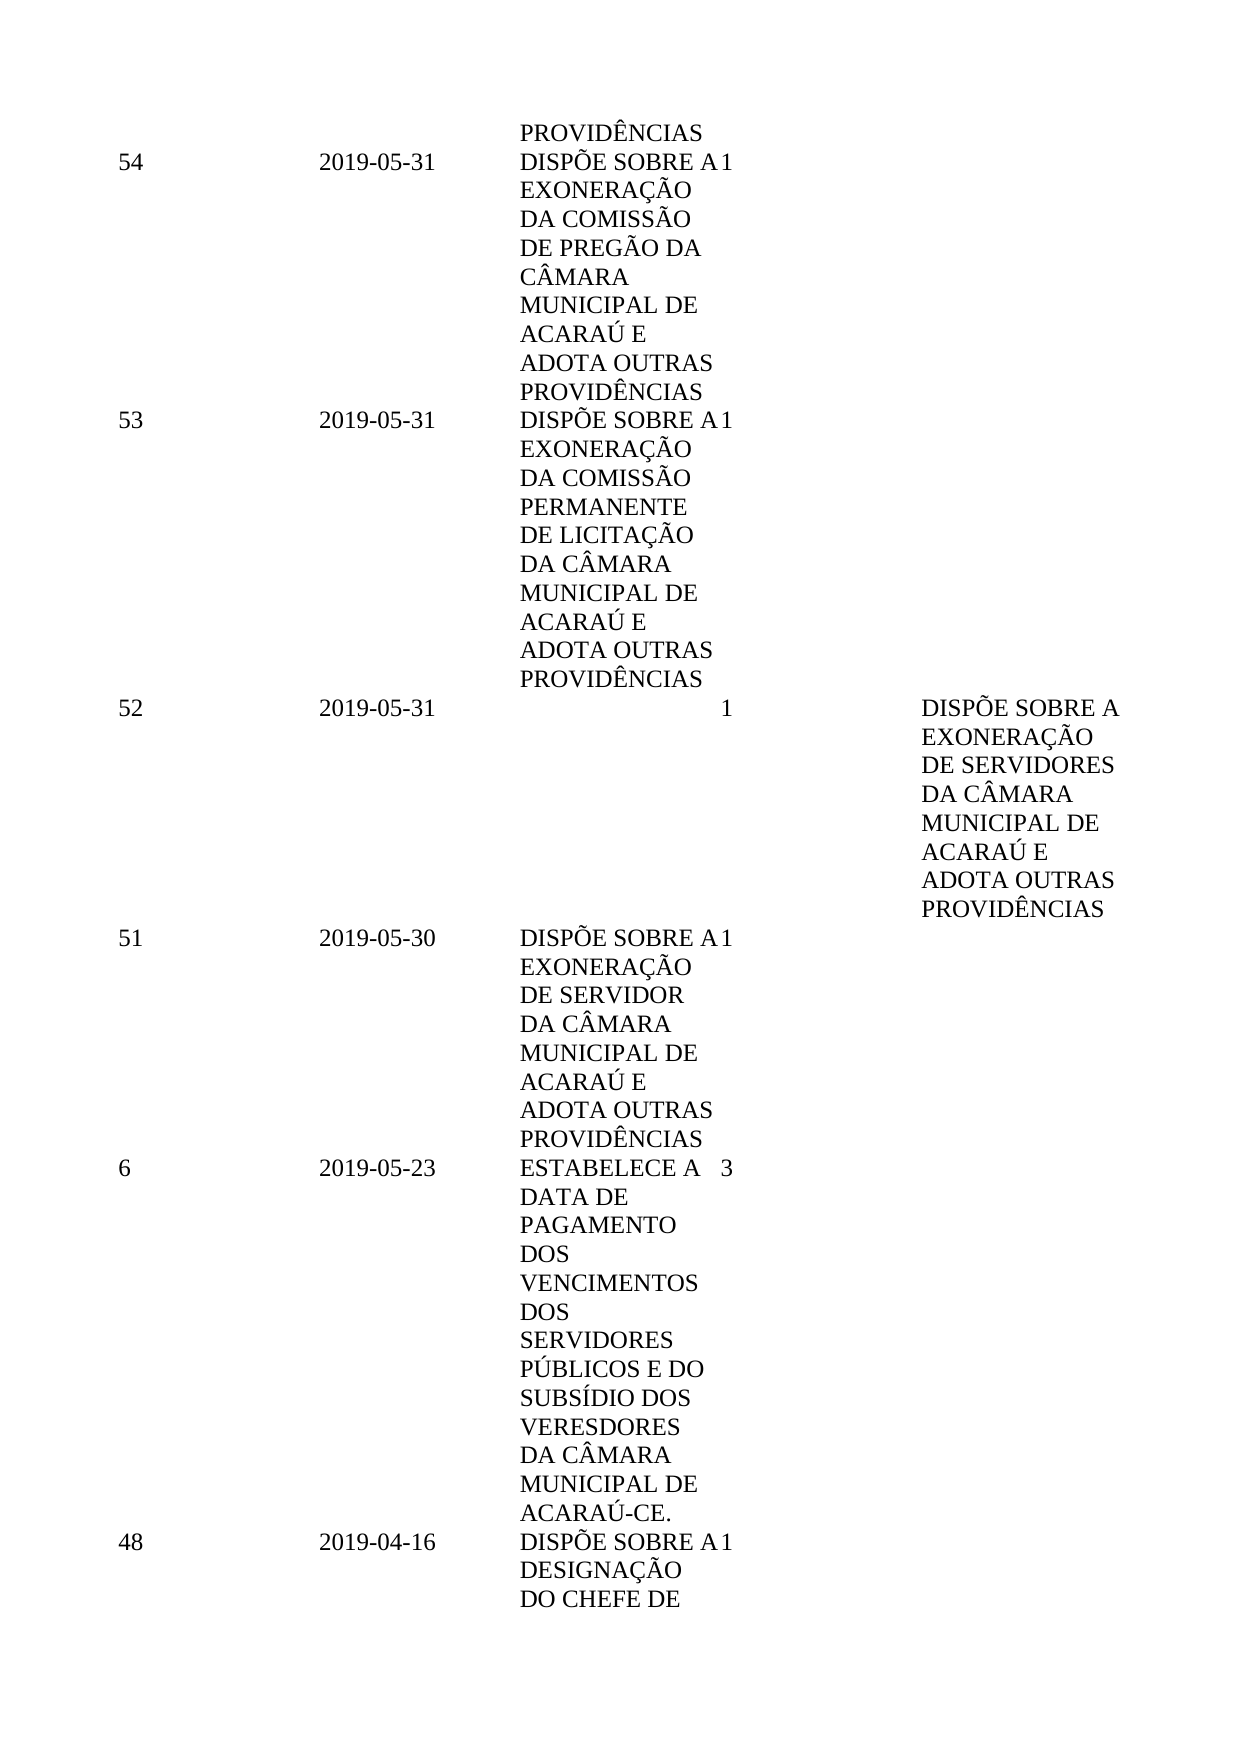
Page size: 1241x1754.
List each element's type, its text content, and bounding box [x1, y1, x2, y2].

table_cell [921, 406, 1122, 693]
table_cell [921, 1153, 1122, 1527]
table_cell DISPÕE SOBRE A EXONERAÇÃO DA COMISSÃO PERMANENTE DE LICITAÇÃO DA CÂMARA MUNICIPAL DE ACARAÚ E ADOTA OUTRAS PROVIDÊNCIAS [520, 406, 720, 693]
table_cell 48 [118, 1527, 319, 1613]
table_cell [921, 147, 1122, 406]
table_cell 53 [118, 406, 319, 693]
table_cell [720, 118, 921, 147]
table_cell DISPÕE SOBRE A EXONERAÇÃO DE SERVIDOR DA CÂMARA MUNICIPAL DE ACARAÚ E ADOTA OUTRAS PROVIDÊNCIAS [520, 923, 720, 1153]
table_cell PROVIDÊNCIAS [520, 118, 720, 147]
table_cell DISPÕE SOBRE A DESIGNAÇÃO DO CHEFE DE [520, 1527, 720, 1613]
table_cell 52 [118, 693, 319, 923]
table_cell [921, 1527, 1122, 1613]
table_cell 54 [118, 147, 319, 406]
table_cell 2019-05-23 [319, 1153, 519, 1527]
table_cell 51 [118, 923, 319, 1153]
table_cell 1 [720, 147, 921, 406]
table_cell 2019-05-30 [319, 923, 519, 1153]
table_cell DISPÕE SOBRE A EXONERAÇÃO DE SERVIDORES DA CÂMARA MUNICIPAL DE ACARAÚ E ADOTA OUTRAS PROVIDÊNCIAS [921, 693, 1122, 923]
table_cell 2019-04-16 [319, 1527, 519, 1613]
table_cell [520, 693, 720, 923]
table_cell [118, 118, 319, 147]
table_cell 2019-05-31 [319, 693, 519, 923]
table_cell 1 [720, 406, 921, 693]
table_cell [921, 923, 1122, 1153]
table_cell 3 [720, 1153, 921, 1527]
table_cell 1 [720, 693, 921, 923]
table_cell 1 [720, 923, 921, 1153]
table_cell ESTABELECE A DATA DE PAGAMENTO DOS VENCIMENTOS DOS SERVIDORES PÚBLICOS E DO SUBSÍDIO DOS VERESDORES DA CÂMARA MUNICIPAL DE ACARAÚ-CE. [520, 1153, 720, 1527]
table_cell 6 [118, 1153, 319, 1527]
table_cell 2019-05-31 [319, 147, 519, 406]
table_cell 2019-05-31 [319, 406, 519, 693]
table_cell DISPÕE SOBRE A EXONERAÇÃO DA COMISSÃO DE PREGÃO DA CÂMARA MUNICIPAL DE ACARAÚ E ADOTA OUTRAS PROVIDÊNCIAS [520, 147, 720, 406]
table_cell [921, 118, 1122, 147]
table_cell 1 [720, 1527, 921, 1613]
table_cell [319, 118, 519, 147]
